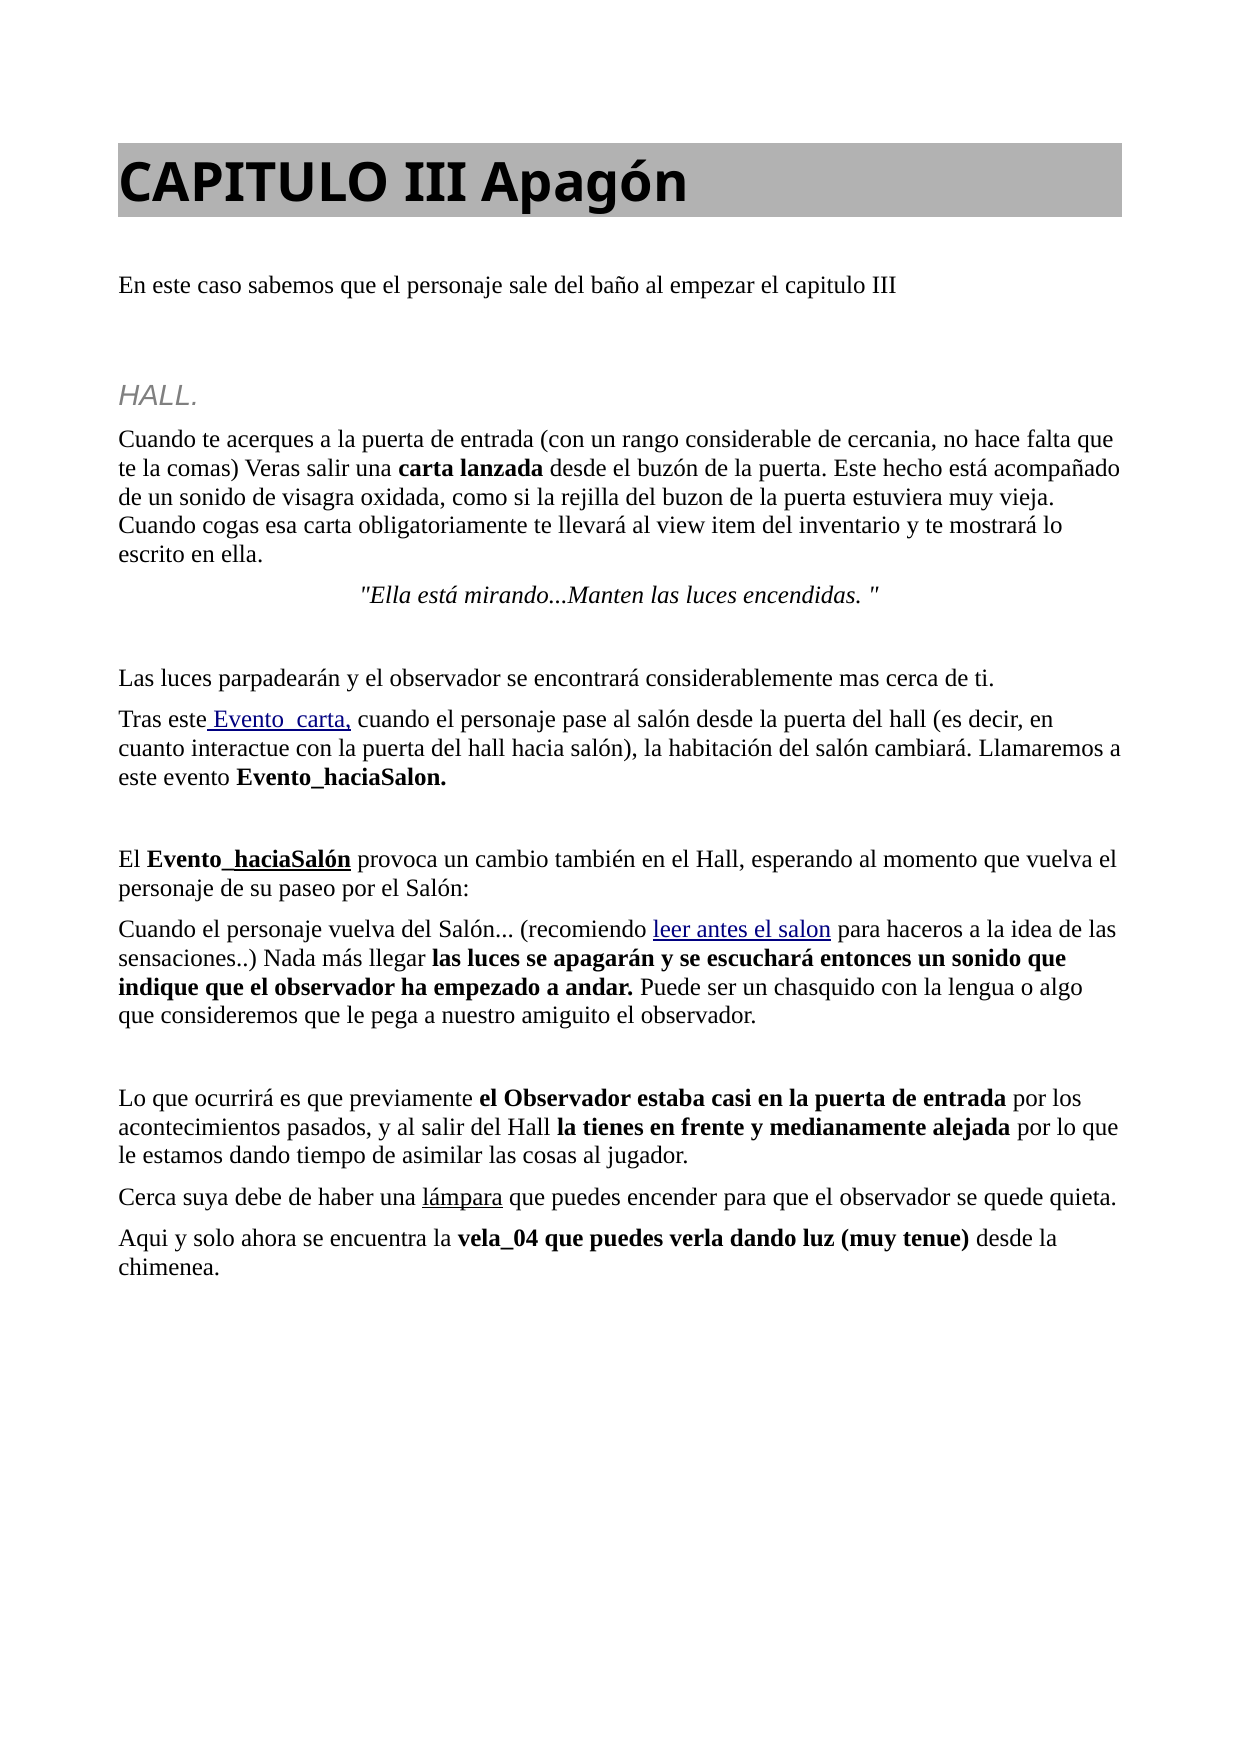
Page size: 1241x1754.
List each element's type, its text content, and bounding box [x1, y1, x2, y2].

text Cuando te acerques a la puerta de entrada (con un rango considerable de cercania, no hace falta que te la comas) Veras salir una carta lanzada desde el buzón de la puerta. Este hecho está acompañado de un sonido de visagra oxidada, como si la rejilla del buzon de la puerta estuviera muy vieja. Cuando cogas esa carta obligatoriamente te llevará al view item del inventario y te mostrará lo escrito en ella. [118, 424, 1122, 568]
text Aqui y solo ahora se encuentra la vela_04 que puedes verla dando luz (muy tenue) desde la chimenea. [118, 1223, 1122, 1280]
text Cuando el personaje vuelva del Salón... (recomiendo leer antes el salon para haceros a la idea de las sensaciones..) Nada más llegar las luces se apagarán y se escuchará entonces un sonido que indique que el observador ha empezado a andar. Puede ser un chasquido con la lengua o algo que consideremos que le pega a nuestro amiguito el observador. [118, 914, 1122, 1029]
text En este caso sabemos que el personaje sale del baño al empezar el capitulo III [118, 271, 1122, 299]
text CAPITULO III Apagón [118, 143, 1122, 217]
text El Evento_haciaSalón provoca un cambio también en el Hall, esperando al momento que vuelva el personaje de su paseo por el Salón: [118, 844, 1122, 902]
text "Ella está mirando...Manten las luces encendidas. " [118, 580, 1122, 609]
text Tras este Evento_carta, cuando el personaje pase al salón desde la puerta del hall (es decir, en cuanto interactue con la puerta del hall hacia salón), la habitación del salón cambiará. Llamaremos a este evento Evento_haciaSalon. [118, 704, 1122, 790]
text Cerca suya debe de haber una lámpara que puedes encender para que el observador se quede quieta. [118, 1182, 1122, 1210]
text Lo que ocurrirá es que previamente el Observador estaba casi en la puerta de entrada por los acontecimientos pasados, y al salir del Hall la tienes en frente y medianamente alejada por lo que le estamos dando tiempo de asimilar las cosas al jugador. [118, 1083, 1122, 1169]
text Las luces parpadearán y el observador se encontrará considerablemente mas cerca de ti. [118, 663, 1122, 692]
text HALL. [118, 378, 1122, 412]
